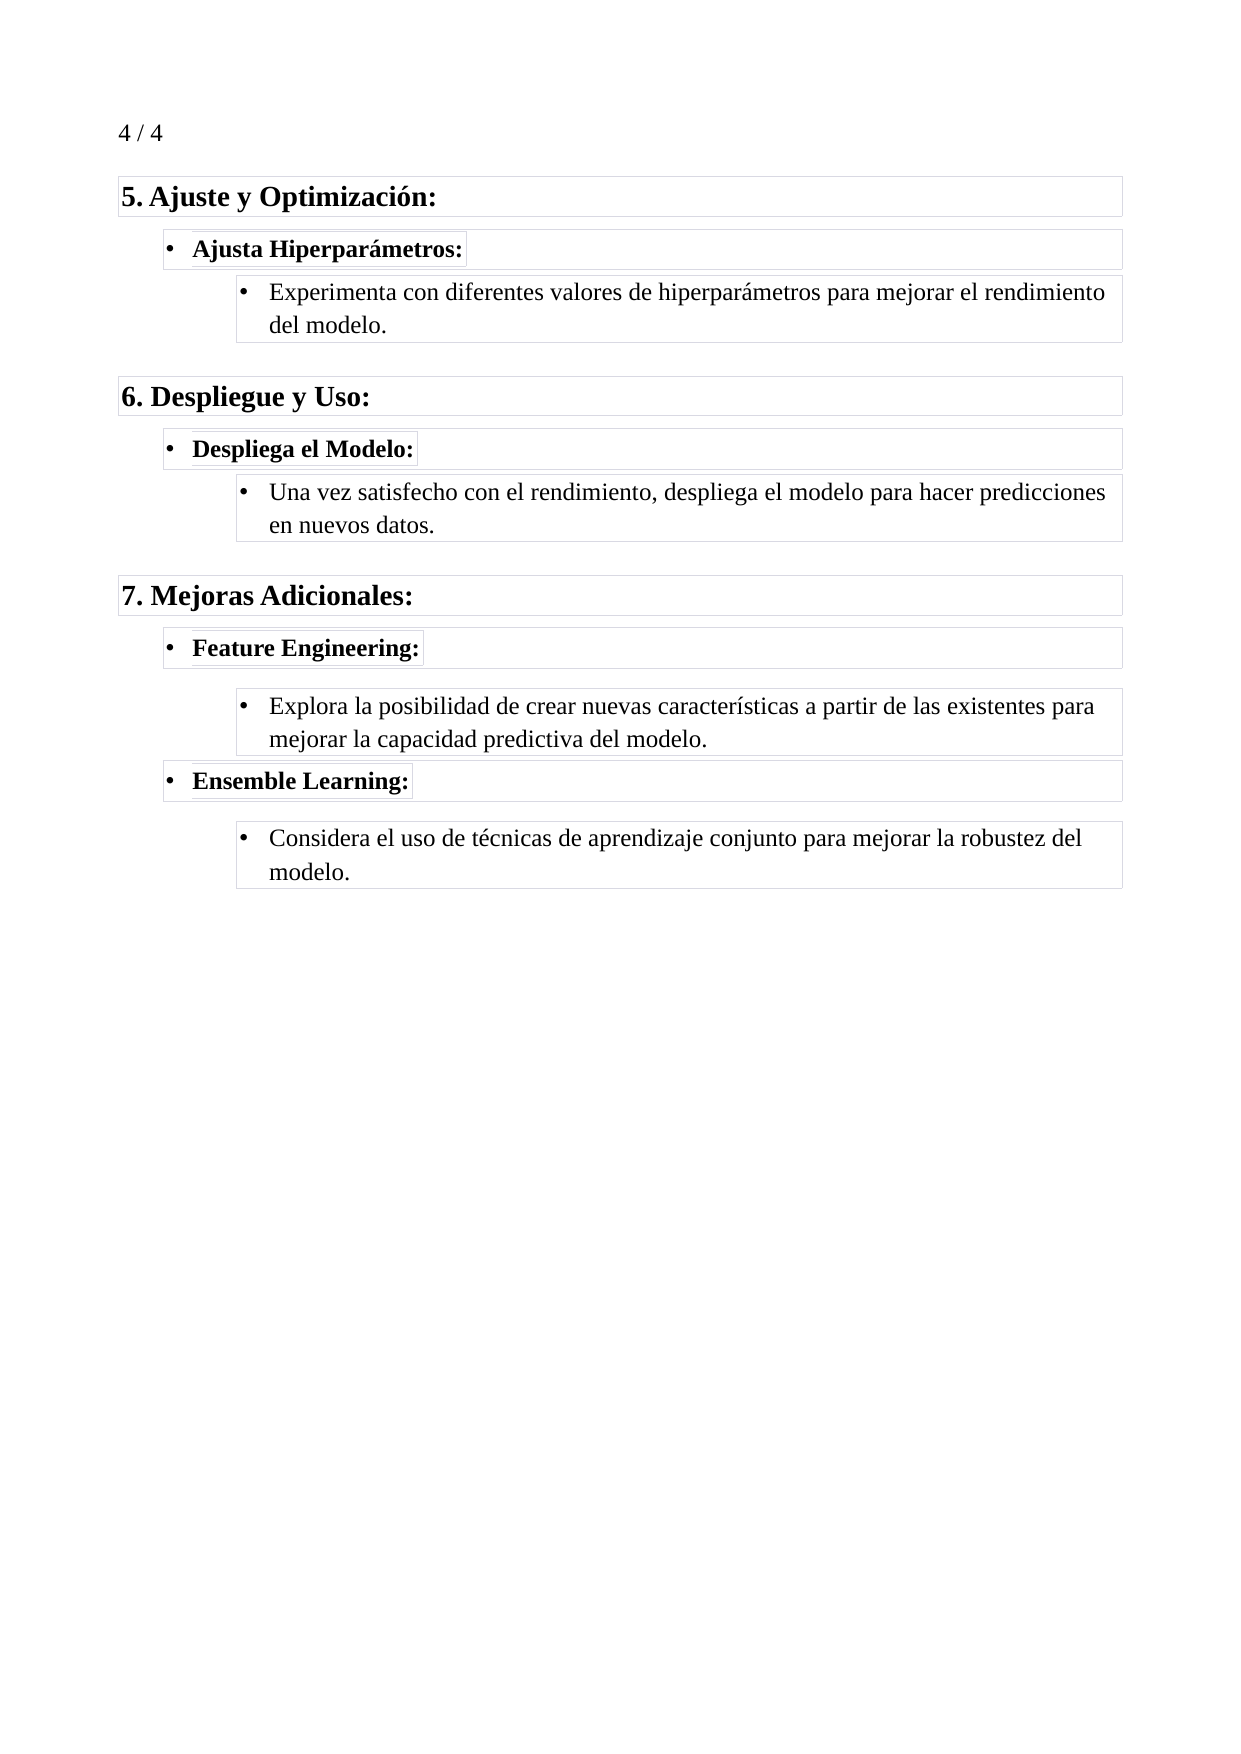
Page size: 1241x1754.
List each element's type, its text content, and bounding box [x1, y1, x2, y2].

list Considera el uso de técnicas de aprendizaje conjunto para mejorar la robustez del modelo. [237, 822, 1122, 888]
list Una vez satisfecho con el rendimiento, despliega el modelo para hacer predicciones en nuevos datos. [237, 475, 1122, 541]
list Explora la posibilidad de crear nuevas características a partir de las existentes para mejorar la capacidad predictiva del modelo. [237, 689, 1122, 755]
subtitle 5. Ajuste y Optimización: [119, 177, 1122, 216]
list Ensemble Learning: [164, 761, 1122, 801]
subtitle 7. Mejoras Adicionales: [119, 576, 1122, 615]
list Despliega el Modelo: [164, 429, 1122, 469]
list Feature Engineering: [164, 628, 1122, 668]
list Ajusta Hiperparámetros: [164, 230, 1122, 269]
subtitle 6. Despliegue y Uso: [119, 377, 1122, 415]
list Experimenta con diferentes valores de hiperparámetros para mejorar el rendimiento del modelo. [237, 276, 1122, 342]
